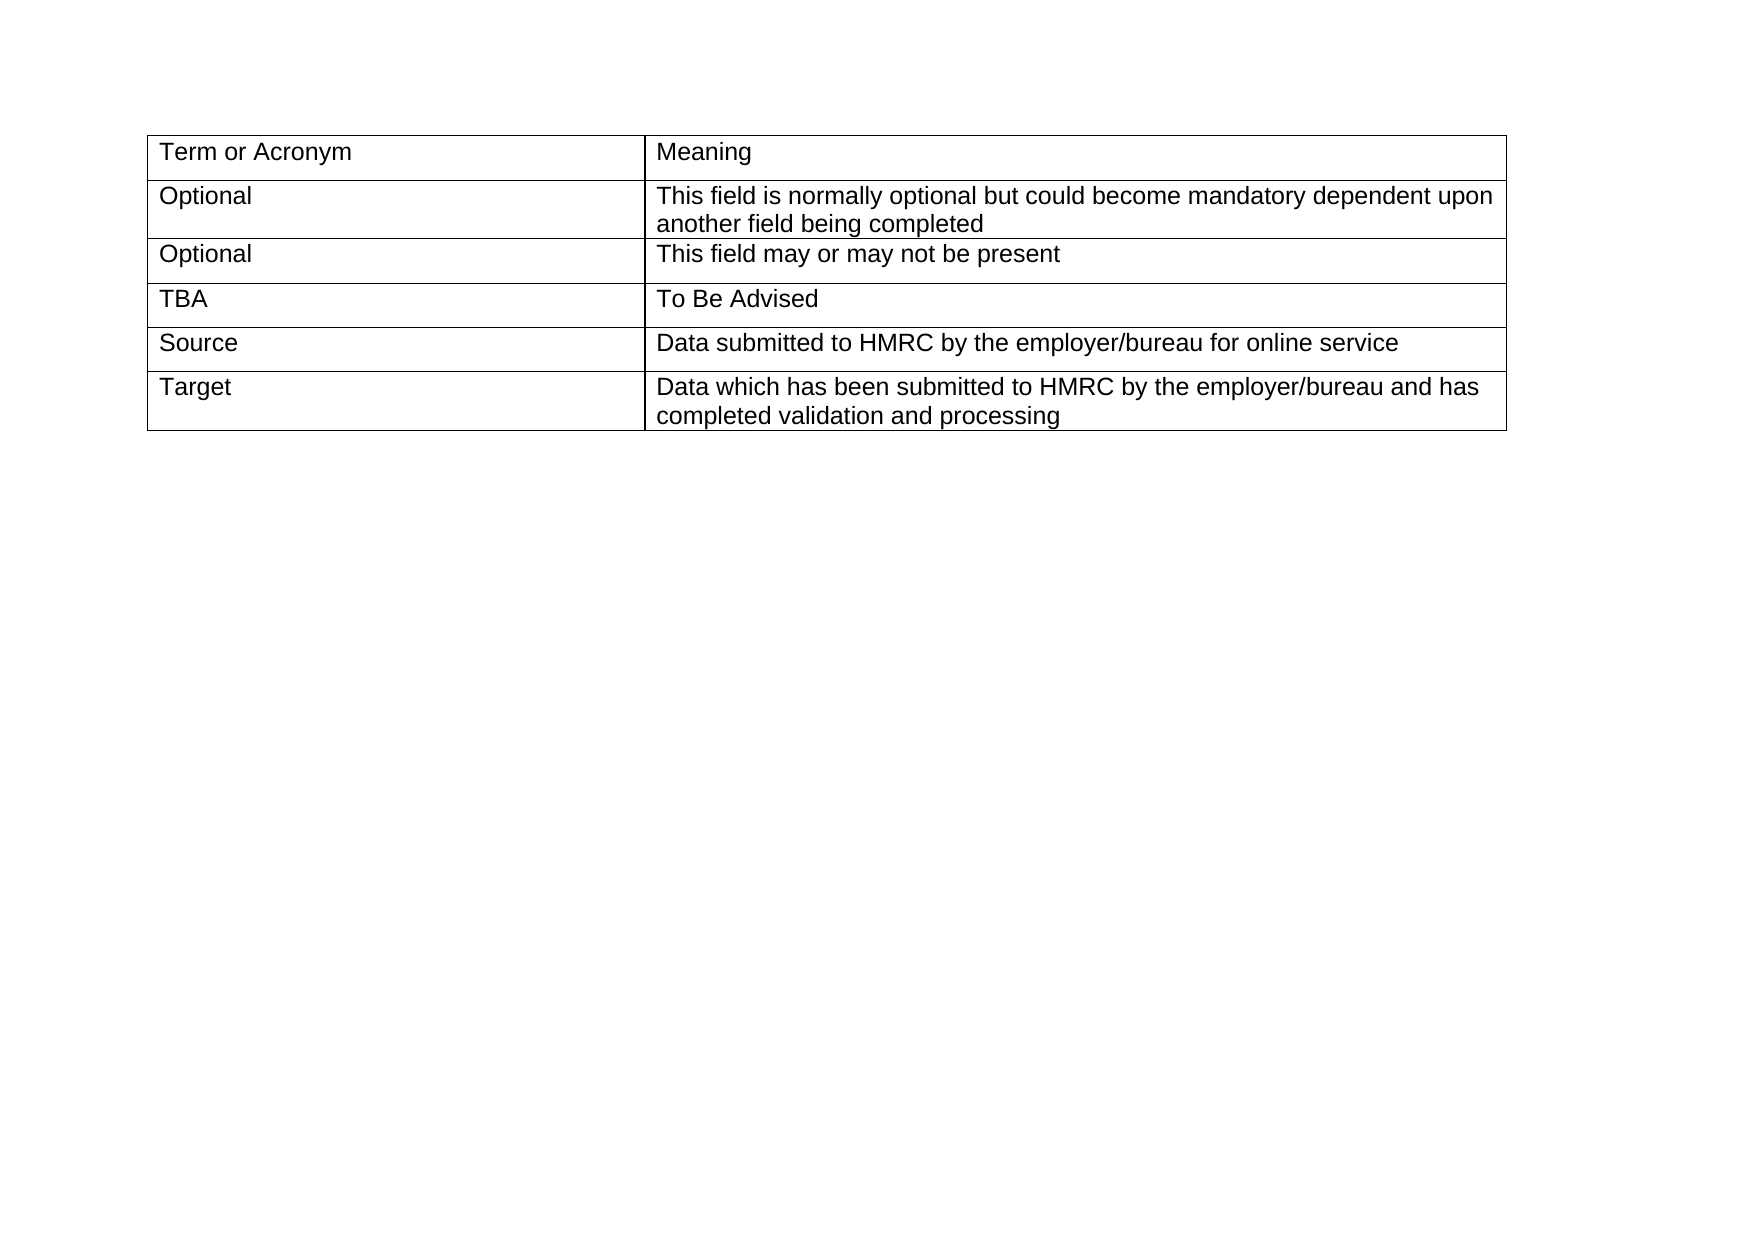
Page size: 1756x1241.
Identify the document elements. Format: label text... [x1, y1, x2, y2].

table_cell Optional [148, 181, 644, 238]
table_header Meaning [646, 136, 1506, 180]
table_cell To Be Advised [646, 284, 1506, 327]
table_cell This field is normally optional but could become mandatory dependent upon another field being completed [646, 181, 1506, 238]
table_cell This field may or may not be present [646, 239, 1506, 282]
table_cell Target [148, 372, 644, 429]
table_cell TBA [148, 284, 644, 327]
table_cell Data submitted to HMRC by the employer/bureau for online service [646, 328, 1506, 371]
table_cell Optional [148, 239, 644, 282]
table_header Term or Acronym [148, 136, 644, 180]
table_cell Data which has been submitted to HMRC by the employer/bureau and has completed validation and processing [646, 372, 1506, 429]
table_cell Source [148, 328, 644, 371]
